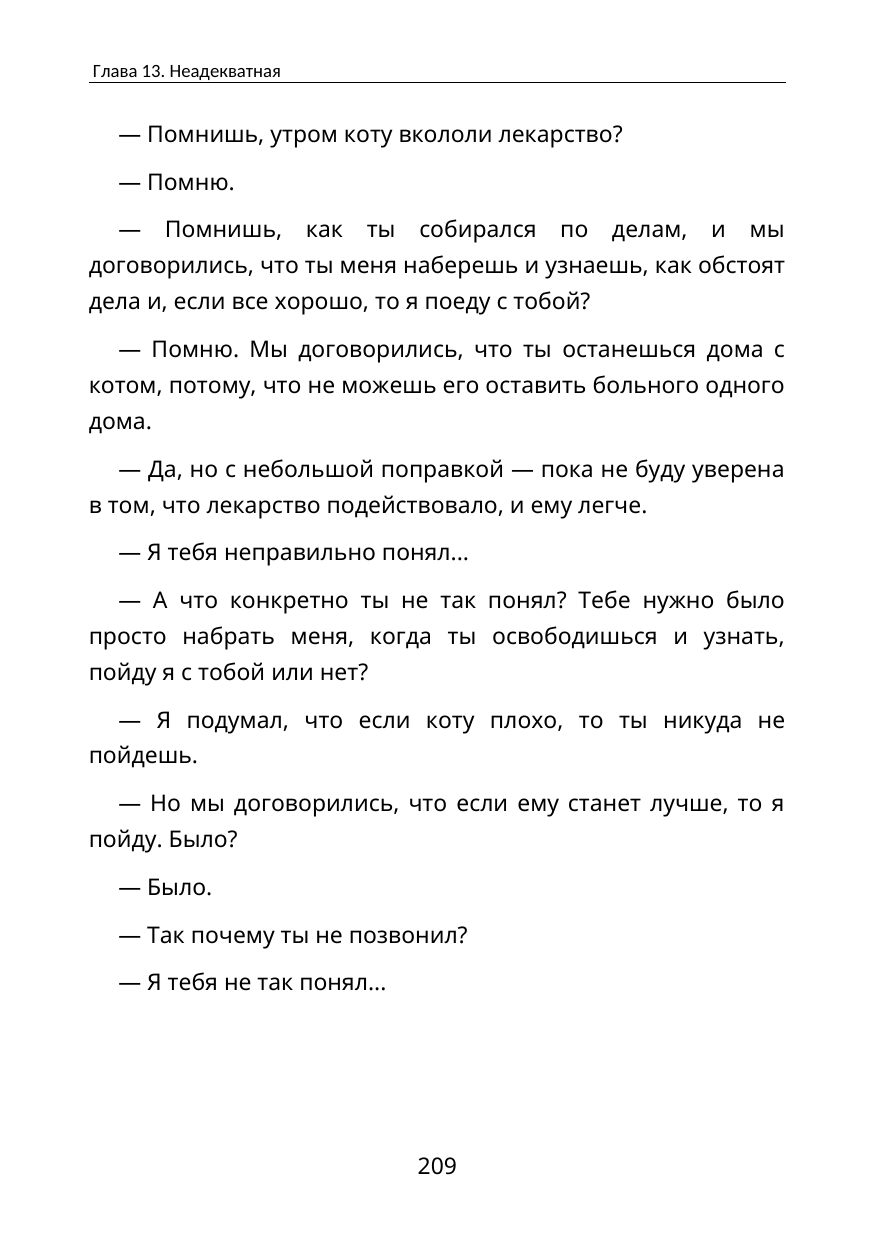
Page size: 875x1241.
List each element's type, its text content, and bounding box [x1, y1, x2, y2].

text — Помнишь, утром коту вкололи лекарство? [88, 118, 786, 149]
text — Я подумал, что если коту плохо, то ты никуда не пойдешь. [88, 703, 786, 771]
text — Помню. Мы договорились, что ты останешься дома с котом, потому, что не можешь его оставить больного одного дома. [88, 333, 786, 436]
text — Да, но с небольшой поправкой — пока не буду уверена в том, что лекарство подействовало, и ему легче. [88, 453, 786, 520]
text — Я тебя не так понял... [88, 966, 786, 997]
text — Было. [88, 871, 786, 902]
text — А что конкретно ты не так понял? Тебе нужно было просто набрать меня, когда ты освободишься и узнать, пойду я с тобой или нет? [88, 584, 786, 687]
text — Но мы договорились, что если ему станет лучше, то я пойду. Было? [88, 787, 786, 854]
text — Так почему ты не позвонил? [88, 918, 786, 950]
text — Помнишь, как ты собирался по делам, и мы договорились, что ты меня наберешь и узнаешь, как обстоят дела и, если все хорошо, то я поеду с тобой? [88, 213, 786, 317]
text — Помню. [88, 166, 786, 197]
text — Я тебя неправильно понял... [88, 536, 786, 567]
